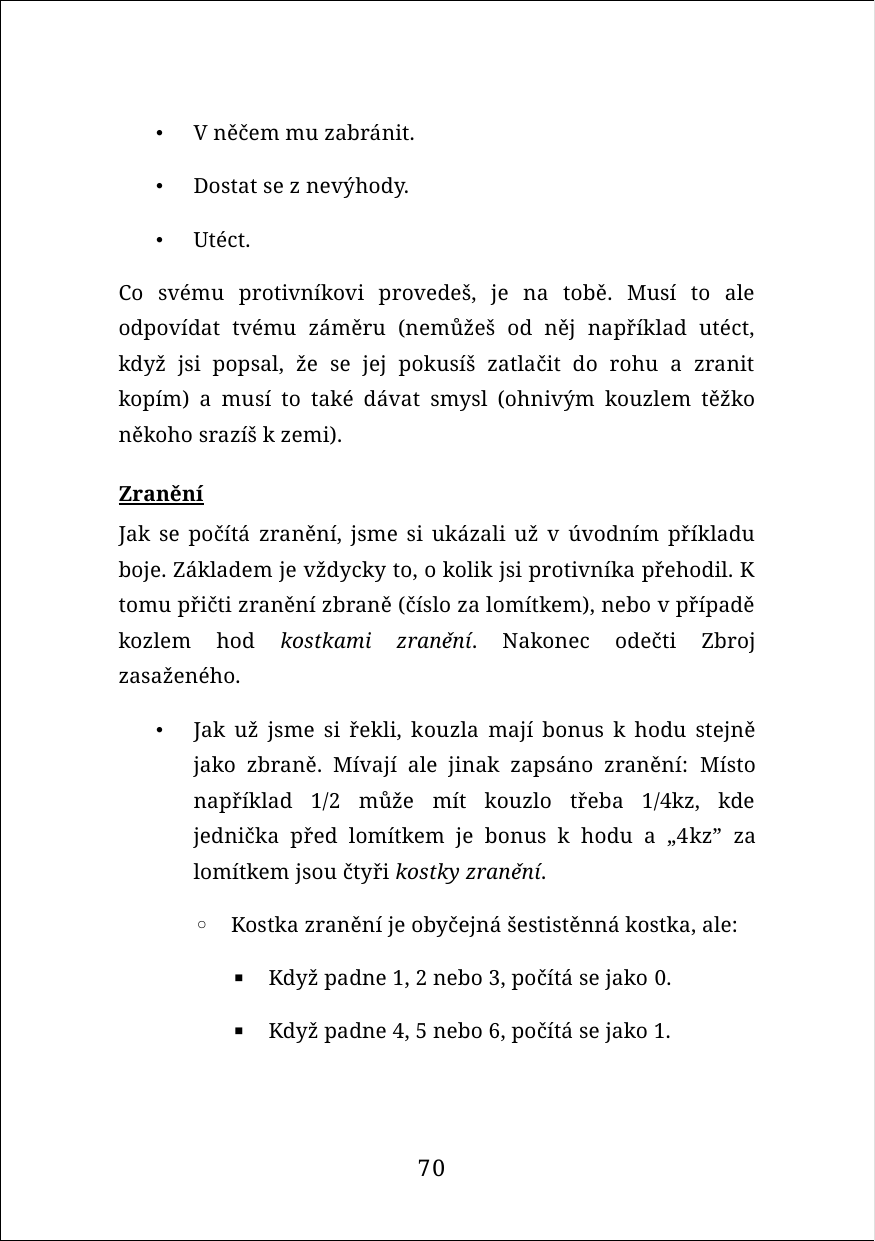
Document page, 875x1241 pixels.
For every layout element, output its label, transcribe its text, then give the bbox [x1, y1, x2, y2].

list Utéct. [156, 225, 756, 253]
list V něčem mu zabránit. [156, 118, 756, 147]
list Dostat se z nevýhody. [156, 171, 756, 200]
text Co svému protivníkovi provedeš, je na tobě. Musí to ale odpovídat tvému záměru (nemůžeš od něj například utéct, když jsi popsal, že se jej pokusíš zatlačit do rohu a zranit kopím) a musí to také dávat smysl (ohnivým kouzlem těžko někoho srazíš k zemi). [118, 278, 756, 448]
list Kostka zranění je obyčejná šestistěnná kostka, ale: [193, 910, 756, 938]
text Jak se počítá zranění, jsme si ukázali už v úvodním příkladu boje. Základem je vždycky to, o kolik jsi protivníka přehodil. K tomu přičti zranění zbraně (číslo za lomítkem), nebo v případě kozlem hod kostkami zranění. Nakonec odečti Zbroj zasaženého. [118, 519, 756, 690]
list Když padne 1, 2 nebo 3, počítá se jako 0. [231, 963, 756, 992]
subtitle Zranění [118, 479, 756, 508]
list Když padne 4, 5 nebo 6, počítá se jako 1. [231, 1016, 756, 1045]
list Jak už jsme si řekli, kouzla mají bonus k hodu stejně jako zbraně. Mívají ale jinak zapsáno zranění: Místo například 1/2 může mít kouzlo třeba 1/4kz, kde jednička před lomítkem je bonus k hodu a „4kz” za lomítkem jsou čtyři kostky zranění. [156, 715, 756, 885]
